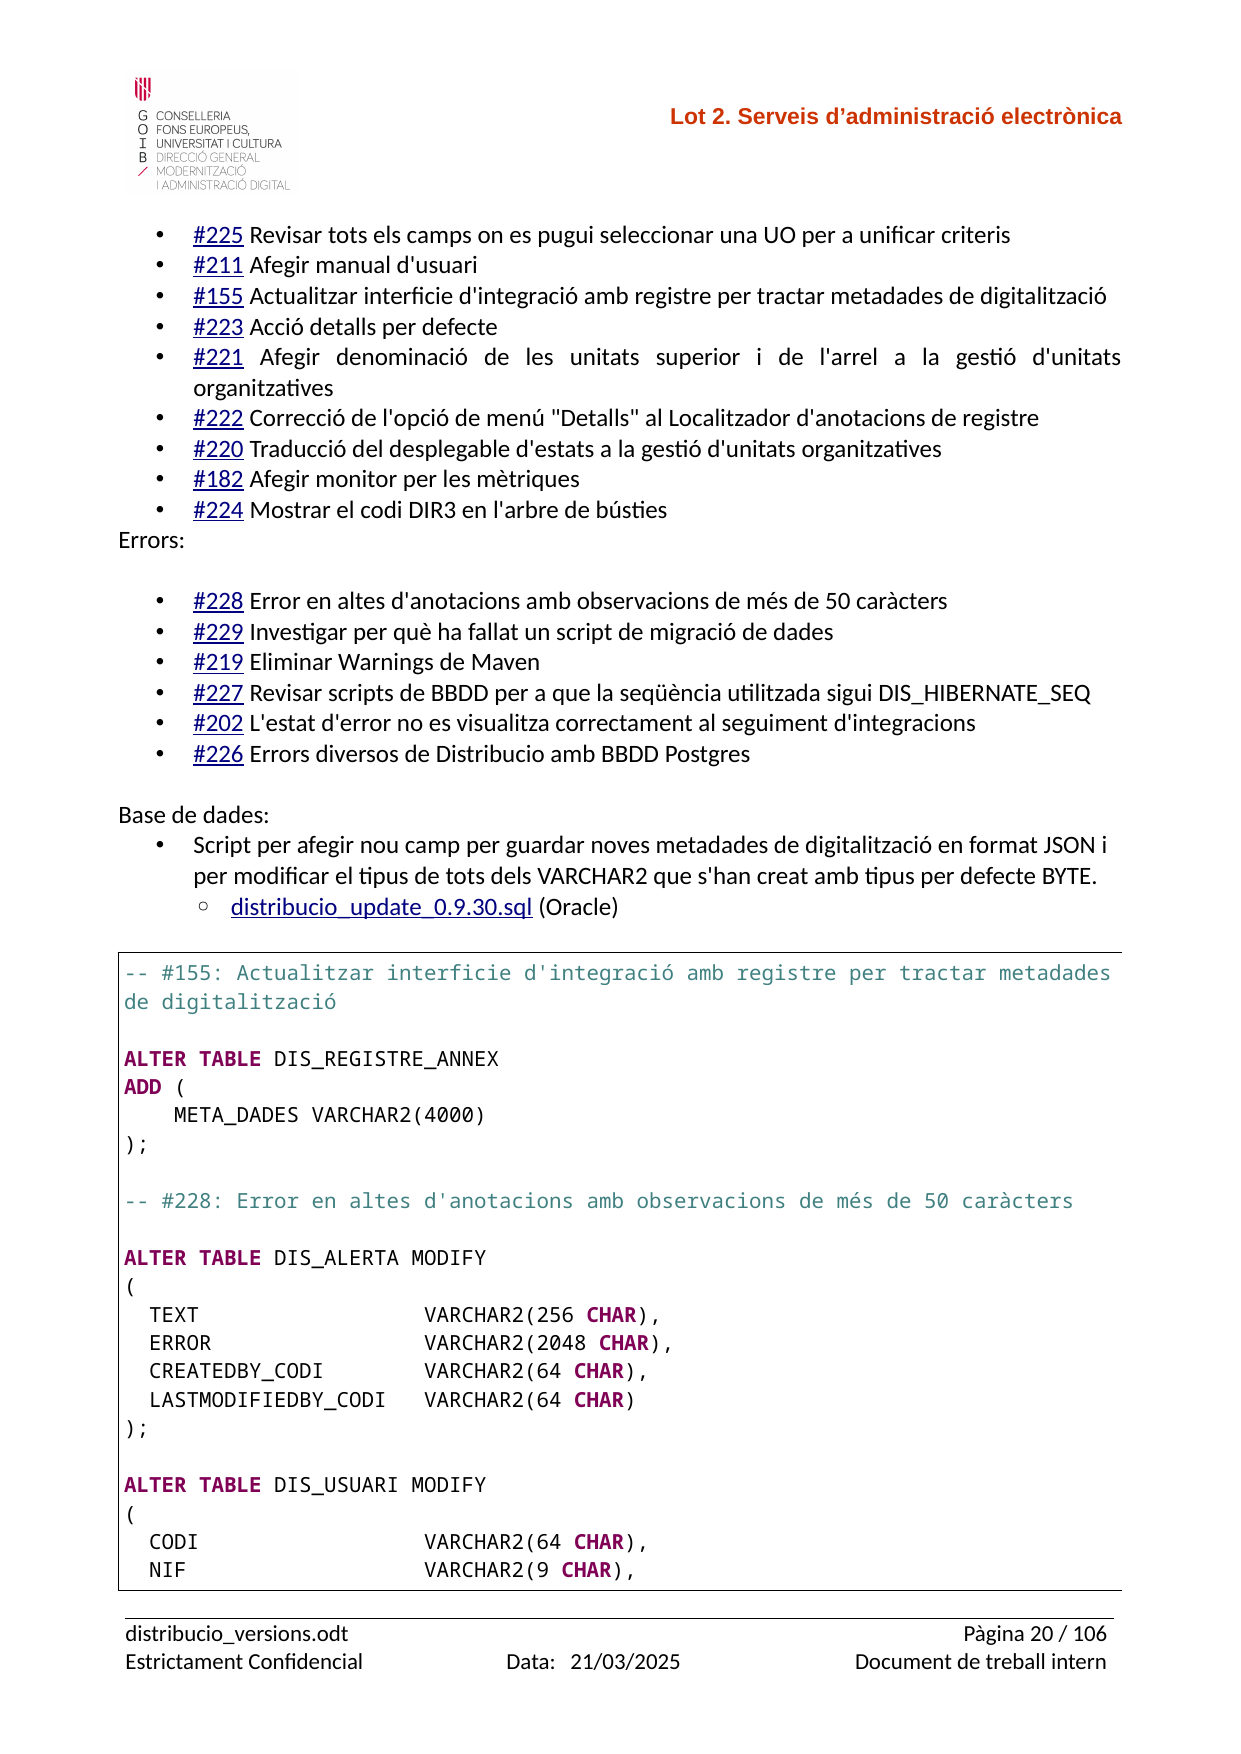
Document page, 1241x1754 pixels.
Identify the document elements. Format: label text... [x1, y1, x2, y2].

table_header -- #155: Actualitzar interficie d'integració amb registre per tractar metadades de digitalització ALTER TABLE DIS_REGISTRE_ANNEX ADD ( META_DADES VARCHAR2(4000) ); -- #228: Error en altes d'anotacions amb observacions de més de 50 caràcters ALTER TABLE DIS_ALERTA MODIFY ( TEXT VARCHAR2(256 CHAR), ERROR VARCHAR2(2048 CHAR), CREATEDBY_CODI VARCHAR2(64 CHAR), LASTMODIFIEDBY_CODI VARCHAR2(64 CHAR) ); ALTER TABLE DIS_USUARI MODIFY ( CODI VARCHAR2(64 CHAR), NIF VARCHAR2(9 CHAR), [119, 953, 1122, 1590]
list #224 Mostrar el codi DIR3 en l'arbre de bústies [156, 494, 1122, 524]
list #182 Afegir monitor per les mètriques [156, 463, 1122, 494]
list #155 Actualitzar interficie d'integració amb registre per tractar metadades de digitalització [156, 280, 1122, 311]
picture [126, 70, 299, 197]
list #222 Correcció de l'opció de menú "Detalls" al Localitzador d'anotacions de registre [156, 402, 1122, 433]
text Base de dades: [118, 799, 1122, 829]
list #220 Traducció del desplegable d'estats a la gestió d'unitats organitzatives [156, 433, 1122, 463]
list #227 Revisar scripts de BBDD per a que la seqüència utilitzada sigui DIS_HIBERNATE_SEQ [156, 677, 1122, 707]
list #221 Afegir denominació de les unitats superior i de l'arrel a la gestió d'unitats organitzatives [156, 341, 1122, 402]
list distribucio_update_0.9.30.sql (Oracle) [193, 891, 1122, 921]
list #202 L'estat d'error no es visualitza correctament al seguiment d'integracions [156, 707, 1122, 738]
list #219 Eliminar Warnings de Maven [156, 646, 1122, 677]
list #226 Errors diversos de Distribucio amb BBDD Postgres [156, 738, 1122, 768]
list Script per afegir nou camp per guardar noves metadades de digitalització en format JSON i per modificar el tipus de tots dels VARCHAR2 que s'han creat amb tipus per defecte BYTE. [156, 829, 1122, 891]
list #225 Revisar tots els camps on es pugui seleccionar una UO per a unificar criteris [156, 219, 1122, 250]
list #229 Investigar per què ha fallat un script de migració de dades [156, 616, 1122, 646]
list #223 Acció detalls per defecte [156, 311, 1122, 341]
list #228 Error en altes d'anotacions amb observacions de més de 50 caràcters [156, 585, 1122, 616]
list #211 Afegir manual d'usuari [156, 250, 1122, 280]
text Errors: [118, 524, 1122, 555]
